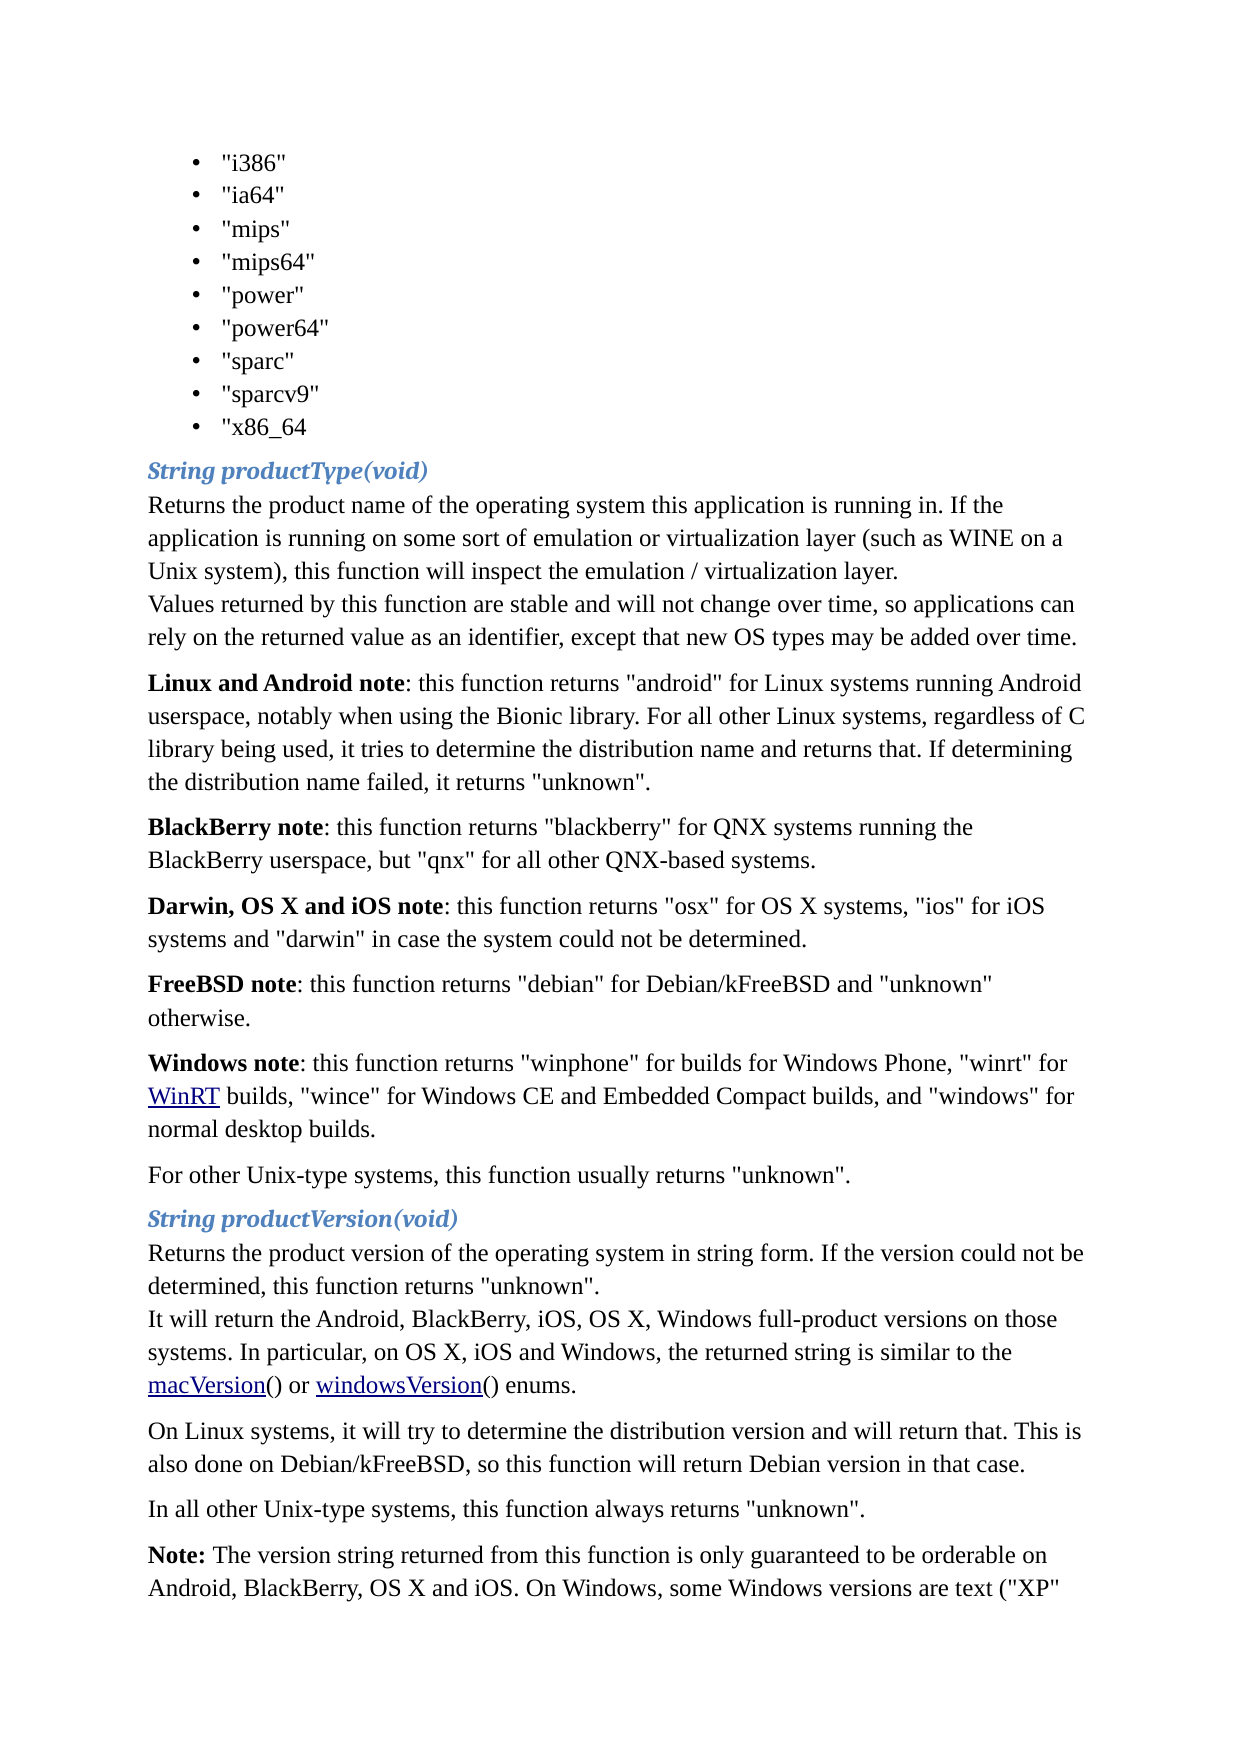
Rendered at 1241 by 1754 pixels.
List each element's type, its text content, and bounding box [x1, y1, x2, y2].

subtitle String productVersion(void) [148, 1205, 1093, 1234]
text Returns the product version of the operating system in string form. If the version could not be determined, this function returns "unknown". [148, 1238, 1093, 1300]
text In all other Unix-type systems, this function always returns "unknown". [148, 1494, 1093, 1523]
subtitle String productType(void) [148, 457, 1093, 486]
list "power" [192, 280, 1093, 308]
text It will return the Android, BlackBerry, iOS, OS X, Windows full-product versions on those systems. In particular, on OS X, iOS and Windows, the returned string is similar to the macVersion() or windowsVersion() enums. [148, 1304, 1093, 1399]
text Values returned by this function are stable and will not change over time, so applications can rely on the returned value as an identifier, except that new OS types may be added over time. [148, 589, 1093, 651]
list "sparc" [192, 346, 1093, 374]
text For other Unix-type systems, this function usually returns "unknown". [148, 1160, 1093, 1188]
text FreeBSD note: this function returns "debian" for Debian/kFreeBSD and "unknown" otherwise. [148, 969, 1093, 1031]
text On Linux systems, it will try to determine the distribution version and will return that. This is also done on Debian/kFreeBSD, so this function will return Debian version in that case. [148, 1416, 1093, 1478]
list "ia64" [192, 181, 1093, 209]
text Windows note: this function returns "winphone" for builds for Windows Phone, "winrt" for WinRT builds, "wince" for Windows CE and Embedded Compact builds, and "windows" for normal desktop builds. [148, 1048, 1093, 1143]
list "x86_64 [192, 412, 1093, 441]
list "power64" [192, 313, 1093, 341]
list "i386" [192, 148, 1093, 176]
text Darwin, OS X and iOS note: this function returns "osx" for OS X systems, "ios" for iOS systems and "darwin" in case the system could not be determined. [148, 891, 1093, 953]
text Linux and Android note: this function returns "android" for Linux systems running Android userspace, notably when using the Bionic library. For all other Linux systems, regardless of C library being used, it tries to determine the distribution name and returns that. If determining the distribution name failed, it returns "unknown". [148, 668, 1093, 796]
list "mips" [192, 214, 1093, 242]
list "sparcv9" [192, 379, 1093, 407]
text Note: The version string returned from this function is only guaranteed to be orderable on Android, BlackBerry, OS X and iOS. On Windows, some Windows versions are text ("XP" [148, 1540, 1093, 1602]
text BlackBerry note: this function returns "blackberry" for QNX systems running the BlackBerry userspace, but "qnx" for all other QNX-based systems. [148, 812, 1093, 874]
text Returns the product name of the operating system this application is running in. If the application is running on some sort of emulation or virtualization layer (such as WINE on a Unix system), this function will inspect the emulation / virtualization layer. [148, 490, 1093, 585]
list "mips64" [192, 247, 1093, 275]
